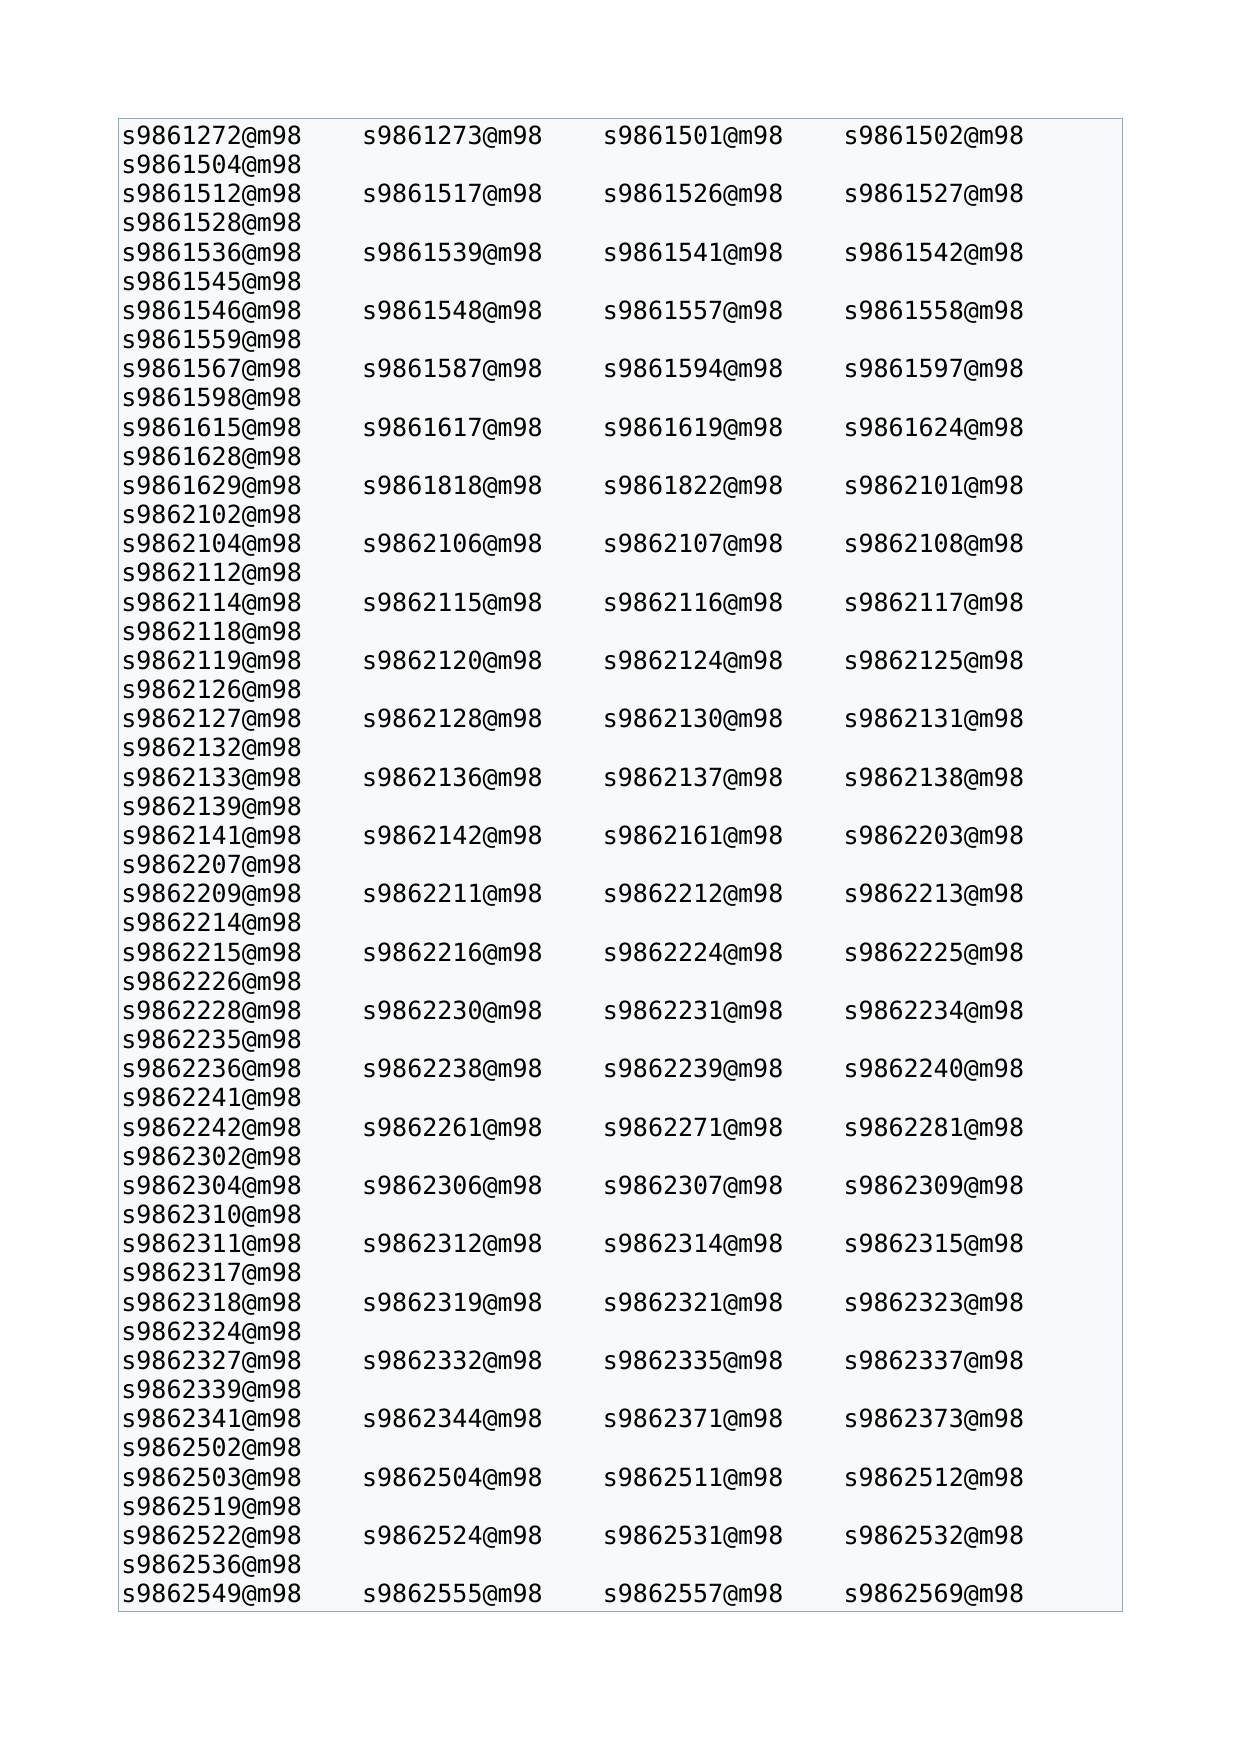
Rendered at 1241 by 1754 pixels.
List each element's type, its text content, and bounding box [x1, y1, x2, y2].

text s9861272@m98 s9861273@m98 s9861501@m98 s9861502@m98 s9861504@m98 s9861512@m98 s9861517@m98 s9861526@m98 s9861527@m98 s9861528@m98 s9861536@m98 s9861539@m98 s9861541@m98 s9861542@m98 s9861545@m98 s9861546@m98 s9861548@m98 s9861557@m98 s9861558@m98 s9861559@m98 s9861567@m98 s9861587@m98 s9861594@m98 s9861597@m98 s9861598@m98 s9861615@m98 s9861617@m98 s9861619@m98 s9861624@m98 s9861628@m98 s9861629@m98 s9861818@m98 s9861822@m98 s9862101@m98 s9862102@m98 s9862104@m98 s9862106@m98 s9862107@m98 s9862108@m98 s9862112@m98 s9862114@m98 s9862115@m98 s9862116@m98 s9862117@m98 s9862118@m98 s9862119@m98 s9862120@m98 s9862124@m98 s9862125@m98 s9862126@m98 s9862127@m98 s9862128@m98 s9862130@m98 s9862131@m98 s9862132@m98 s9862133@m98 s9862136@m98 s9862137@m98 s9862138@m98 s9862139@m98 s9862141@m98 s9862142@m98 s9862161@m98 s9862203@m98 s9862207@m98 s9862209@m98 s9862211@m98 s9862212@m98 s9862213@m98 s9862214@m98 s9862215@m98 s9862216@m98 s9862224@m98 s9862225@m98 s9862226@m98 s9862228@m98 s9862230@m98 s9862231@m98 s9862234@m98 s9862235@m98 s9862236@m98 s9862238@m98 s9862239@m98 s9862240@m98 s9862241@m98 s9862242@m98 s9862261@m98 s9862271@m98 s9862281@m98 s9862302@m98 s9862304@m98 s9862306@m98 s9862307@m98 s9862309@m98 s9862310@m98 s9862311@m98 s9862312@m98 s9862314@m98 s9862315@m98 s9862317@m98 s9862318@m98 s9862319@m98 s9862321@m98 s9862323@m98 s9862324@m98 s9862327@m98 s9862332@m98 s9862335@m98 s9862337@m98 s9862339@m98 s9862341@m98 s9862344@m98 s9862371@m98 s9862373@m98 s9862502@m98 s9862503@m98 s9862504@m98 s9862511@m98 s9862512@m98 s9862519@m98 s9862522@m98 s9862524@m98 s9862531@m98 s9862532@m98 s9862536@m98 s9862549@m98 s9862555@m98 s9862557@m98 s9862569@m98 [119, 119, 1122, 1611]
